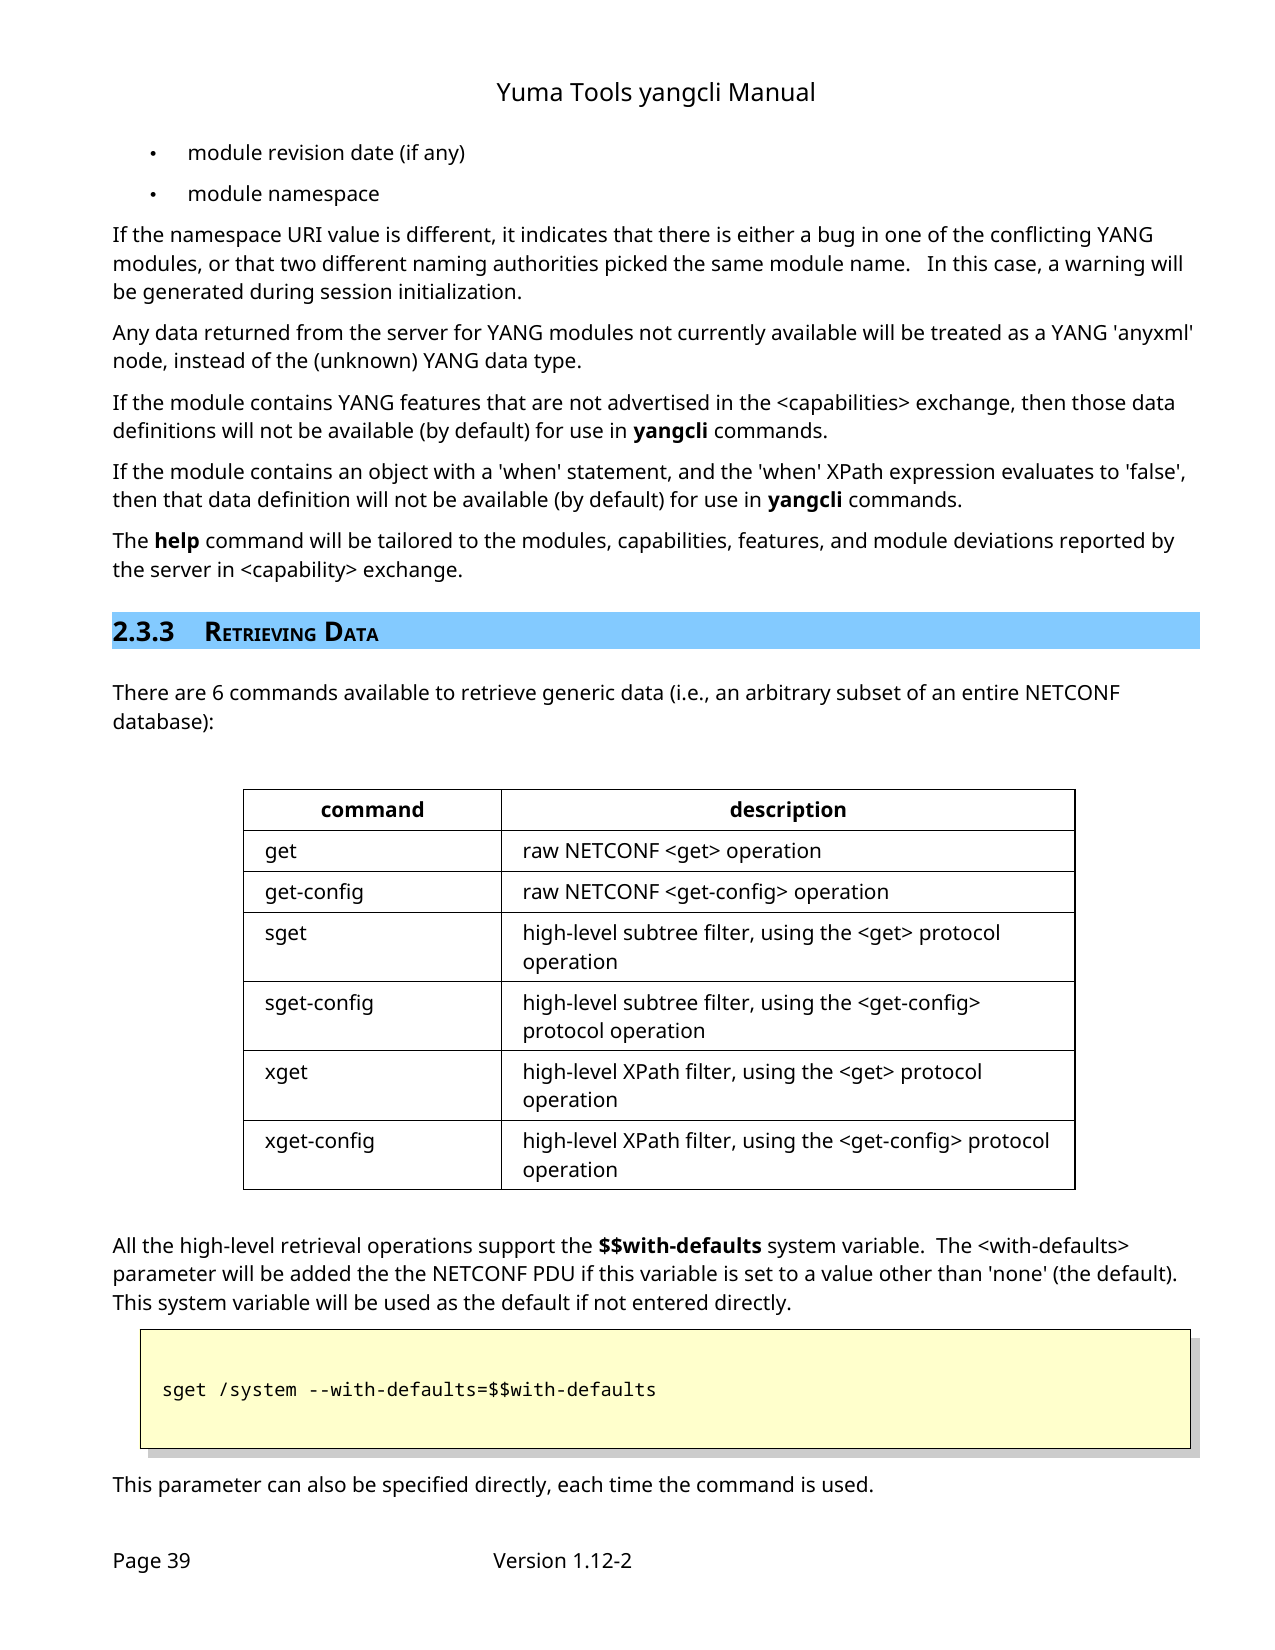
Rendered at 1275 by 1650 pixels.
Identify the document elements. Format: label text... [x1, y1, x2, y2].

text sget /system --with-defaults=$$with-defaults [141, 1366, 1190, 1402]
text There are 6 commands available to retrieve generic data (i.e., an arbitrary subset of an entire NETCONF database): [112, 678, 1200, 735]
text This parameter can also be specified directly, each time the command is used. [112, 1470, 1200, 1499]
table_cell get-config [244, 872, 501, 912]
text The help command will be tailored to the modules, capabilities, features, and module deviations reported by the server in <capability> exchange. [112, 526, 1200, 583]
text If the namespace URI value is different, it indicates that there is either a bug in one of the conflicting YANG modules, or that two different naming authorities picked the same module name. In this case, a warning will be generated during session initialization. [112, 220, 1200, 306]
table_cell high-level subtree filter, using the <get-config> protocol operation [502, 982, 1074, 1050]
text If the module contains an object with a 'when' statement, and the 'when' XPath expression evaluates to 'false', then that data definition will not be available (by default) for use in yangcli commands. [112, 457, 1200, 514]
list module revision date (if any) [150, 138, 1200, 167]
table_cell sget [244, 913, 501, 981]
table_header description [502, 790, 1074, 830]
text Any data returned from the server for YANG modules not currently available will be treated as a YANG 'anyxml' node, instead of the (unknown) YANG data type. [112, 318, 1200, 375]
table_cell sget-config [244, 982, 501, 1050]
table_cell high-level subtree filter, using the <get> protocol operation [502, 913, 1074, 981]
list module namespace [150, 179, 1200, 208]
table_header command [244, 790, 501, 830]
table_cell get [244, 831, 501, 871]
table_cell xget [244, 1051, 501, 1120]
text All the high-level retrieval operations support the $$with-defaults system variable. The <with-defaults> parameter will be added the the NETCONF PDU if this variable is set to a value other than 'none' (the default). This system variable will be used as the default if not entered directly. [112, 1231, 1200, 1316]
table_cell xget-config [244, 1121, 501, 1189]
table_cell high-level XPath filter, using the <get-config> protocol operation [502, 1121, 1074, 1189]
table_cell raw NETCONF <get-config> operation [502, 872, 1074, 912]
table_cell raw NETCONF <get> operation [502, 831, 1074, 871]
subtitle Retrieving Data [112, 612, 1200, 649]
text If the module contains YANG features that are not advertised in the <capabilities> exchange, then those data definitions will not be available (by default) for use in yangcli commands. [112, 388, 1200, 444]
table_cell high-level XPath filter, using the <get> protocol operation [502, 1051, 1074, 1120]
